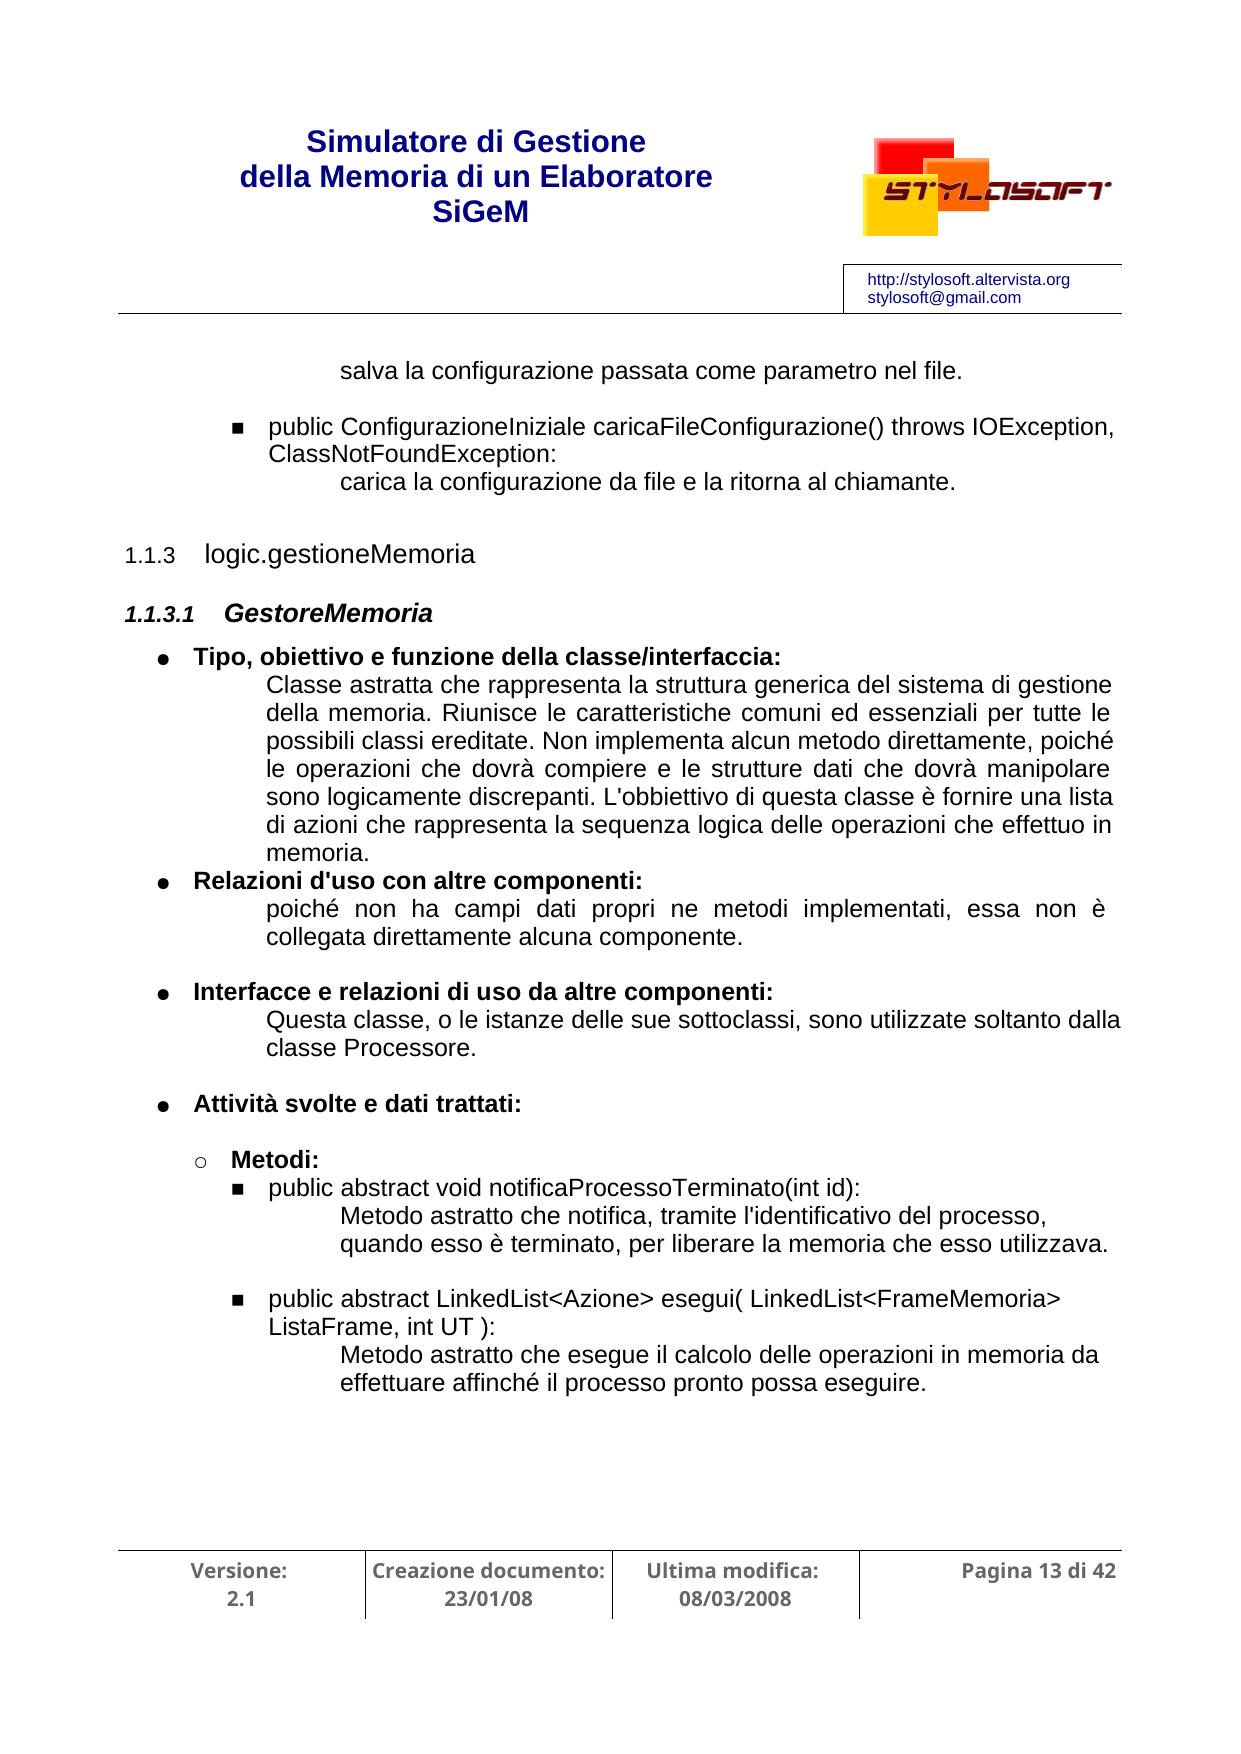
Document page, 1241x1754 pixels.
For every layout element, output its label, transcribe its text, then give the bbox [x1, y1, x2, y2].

text carica la configurazione da file e la ritorna al chiamante. [118, 468, 1122, 496]
list Questa classe, o le istanze delle sue sottoclassi, sono utilizzate soltanto dalla classe Processore. [156, 1006, 1122, 1062]
list public abstract void notificaProcessoTerminato(int id): Metodo astratto che notifica, tramite l'identificativo del processo, quando esso è terminato, per liberare la memoria che esso utilizzava. [231, 1174, 1122, 1257]
list public abstract LinkedList<Azione> esegui( LinkedList<FrameMemoria> ListaFrame, int UT ): [231, 1285, 1122, 1341]
text Metodo astratto che esegue il calcolo delle operazioni in memoria da effettuare affinché il processo pronto possa eseguire. [118, 1341, 1122, 1397]
list Relazioni d'uso con altre componenti: [156, 867, 1122, 894]
list Tipo, obiettivo e funzione della classe/interfaccia: [156, 643, 1122, 671]
list public ConfigurazioneIniziale caricaFileConfigurazione() throws IOException, ClassNotFoundException: [231, 412, 1122, 468]
list Metodi: [193, 1146, 1122, 1174]
picture [848, 123, 1117, 247]
list Classe astratta che rappresenta la struttura generica del sistema di gestione della memoria. Riunisce le caratteristiche comuni ed essenziali per tutte le possibili classi ereditate. Non implementa alcun metodo direttamente, poiché le operazioni che dovrà compiere e le strutture dati che dovrà manipolare sono logicamente discrepanti. L'obbiettivo di questa classe è fornire una lista di azioni che rappresenta la sequenza logica delle operazioni che effettuo in memoria. [156, 671, 1122, 867]
text salva la configurazione passata come parametro nel file. [118, 357, 1122, 384]
list poiché non ha campi dati propri ne metodi implementati, essa non è collegata direttamente alcuna componente. [156, 894, 1122, 950]
list Interfacce e relazioni di uso da altre componenti: [156, 978, 1122, 1006]
list Attività svolte e dati trattati: [156, 1090, 1122, 1118]
subtitle logic.gestioneMemoria [118, 539, 1122, 569]
subtitle GestoreMemoria [118, 599, 1122, 628]
